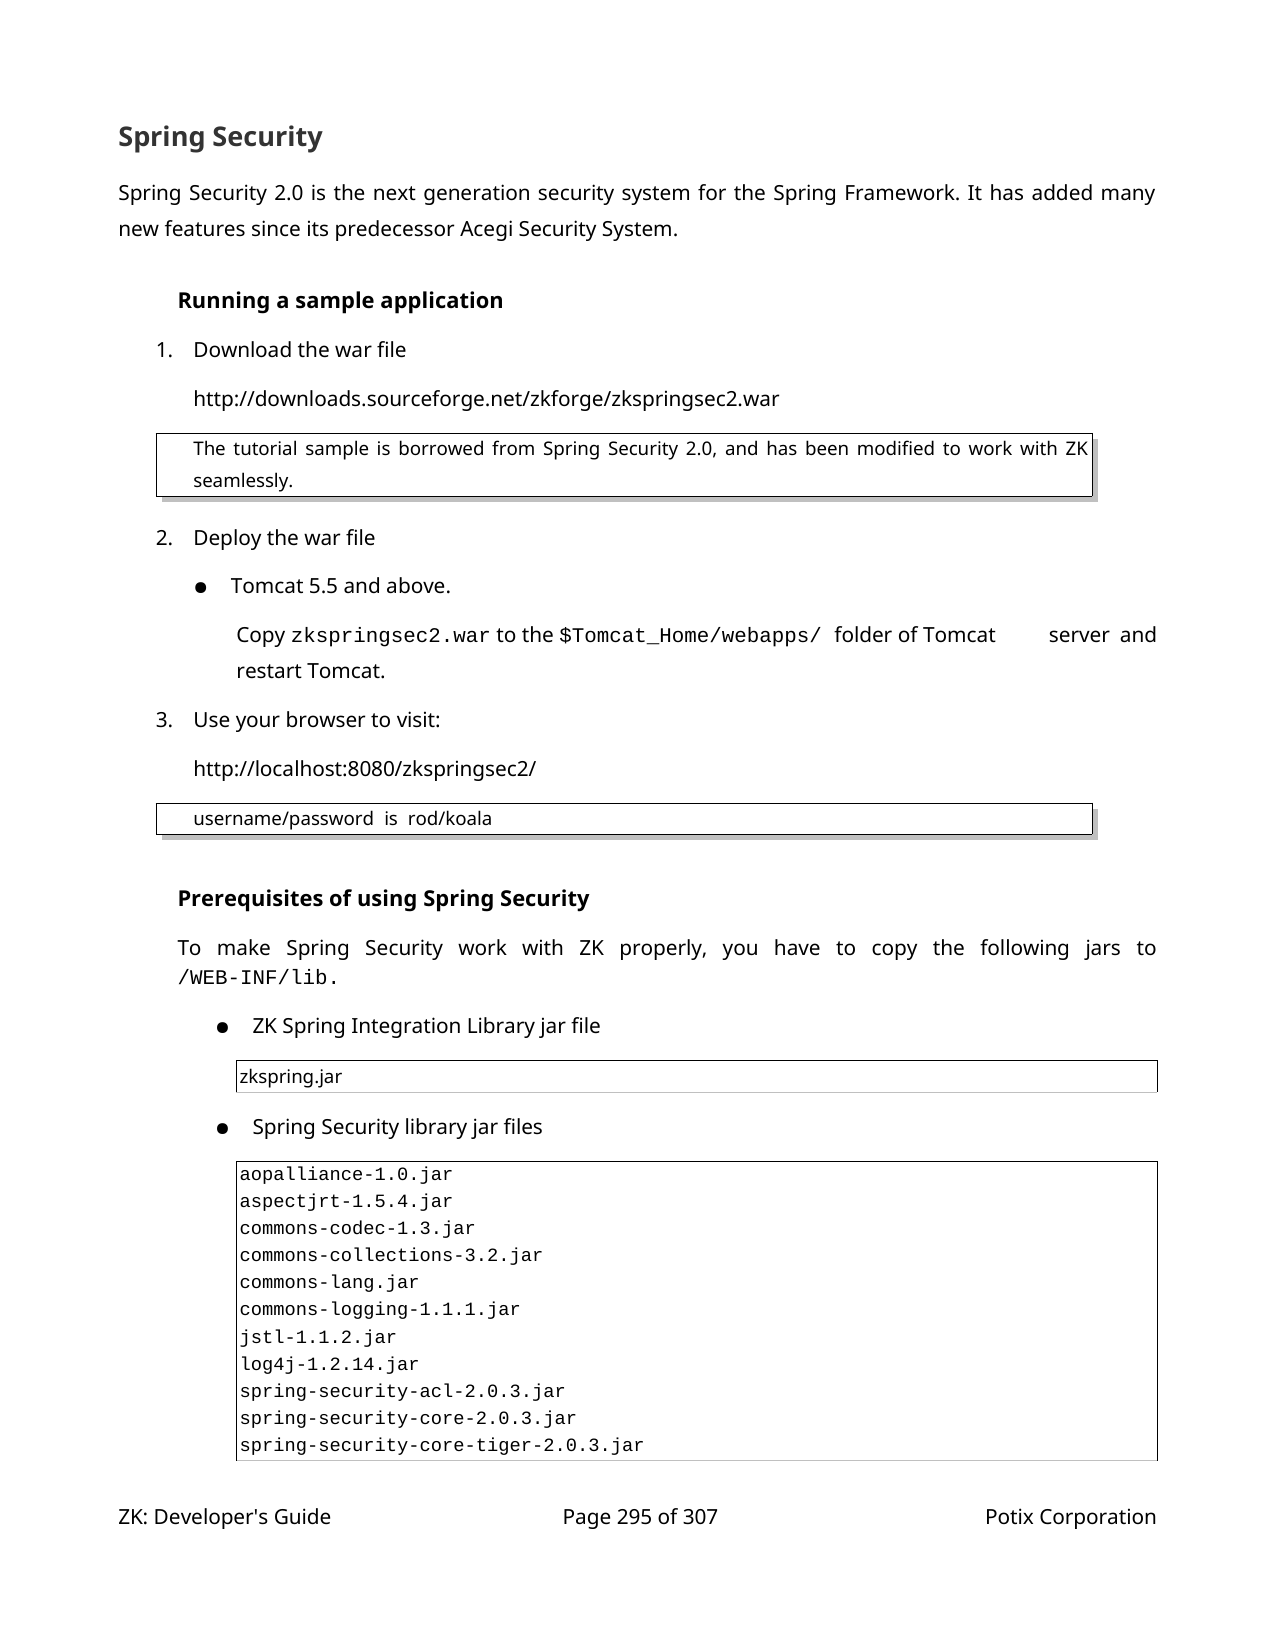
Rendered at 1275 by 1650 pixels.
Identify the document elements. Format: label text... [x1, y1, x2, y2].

text Copy zkspringsec2.war to the $Tomcat_Home/webapps/ folder of Tomcat server and restart Tomcat. [236, 621, 1157, 684]
list username/password is rod/koala [157, 804, 1092, 834]
list Deploy the war file [156, 523, 1157, 551]
subtitle Spring Security [118, 118, 1157, 155]
list Use your browser to visit: [156, 705, 1157, 733]
text zkspring.jar [237, 1061, 1157, 1092]
text jstl-1.1.2.jar [237, 1324, 1157, 1349]
list The tutorial sample is borrowed from Spring Security 2.0, and has been modified to work with ZK seamlessly. [157, 434, 1092, 496]
text aspectjrt-1.5.4.jar [237, 1188, 1157, 1213]
list http://localhost:8080/zkspringsec2/ [156, 754, 1157, 782]
list Spring Security library jar files [215, 1112, 1157, 1141]
text Spring Security 2.0 is the next generation security system for the Spring Framework. It has added many new features since its predecessor Acegi Security System. [118, 178, 1157, 242]
text To make Spring Security work with ZK properly, you have to copy the following jars to /WEB-INF/lib. [177, 933, 1157, 991]
text commons-codec-1.3.jar [237, 1216, 1157, 1240]
text log4j-1.2.14.jar [237, 1352, 1157, 1376]
list ZK Spring Integration Library jar file [215, 1011, 1157, 1040]
text aopalliance-1.0.jar [237, 1162, 1157, 1186]
subtitle Prerequisites of using Spring Security [177, 883, 1157, 913]
text commons-collections-3.2.jar [237, 1243, 1157, 1267]
text spring-security-core-2.0.3.jar [237, 1406, 1157, 1430]
list Download the war file [156, 335, 1157, 363]
list http://downloads.sourceforge.net/zkforge/zkspringsec2.war [156, 384, 1157, 412]
subtitle Running a sample application [177, 284, 1157, 314]
list Tomcat 5.5 and above. [193, 572, 1157, 600]
text commons-lang.jar [237, 1270, 1157, 1294]
text spring-security-core-tiger-2.0.3.jar [237, 1433, 1157, 1460]
text commons-logging-1.1.1.jar [237, 1297, 1157, 1322]
text spring-security-acl-2.0.3.jar [237, 1379, 1157, 1403]
